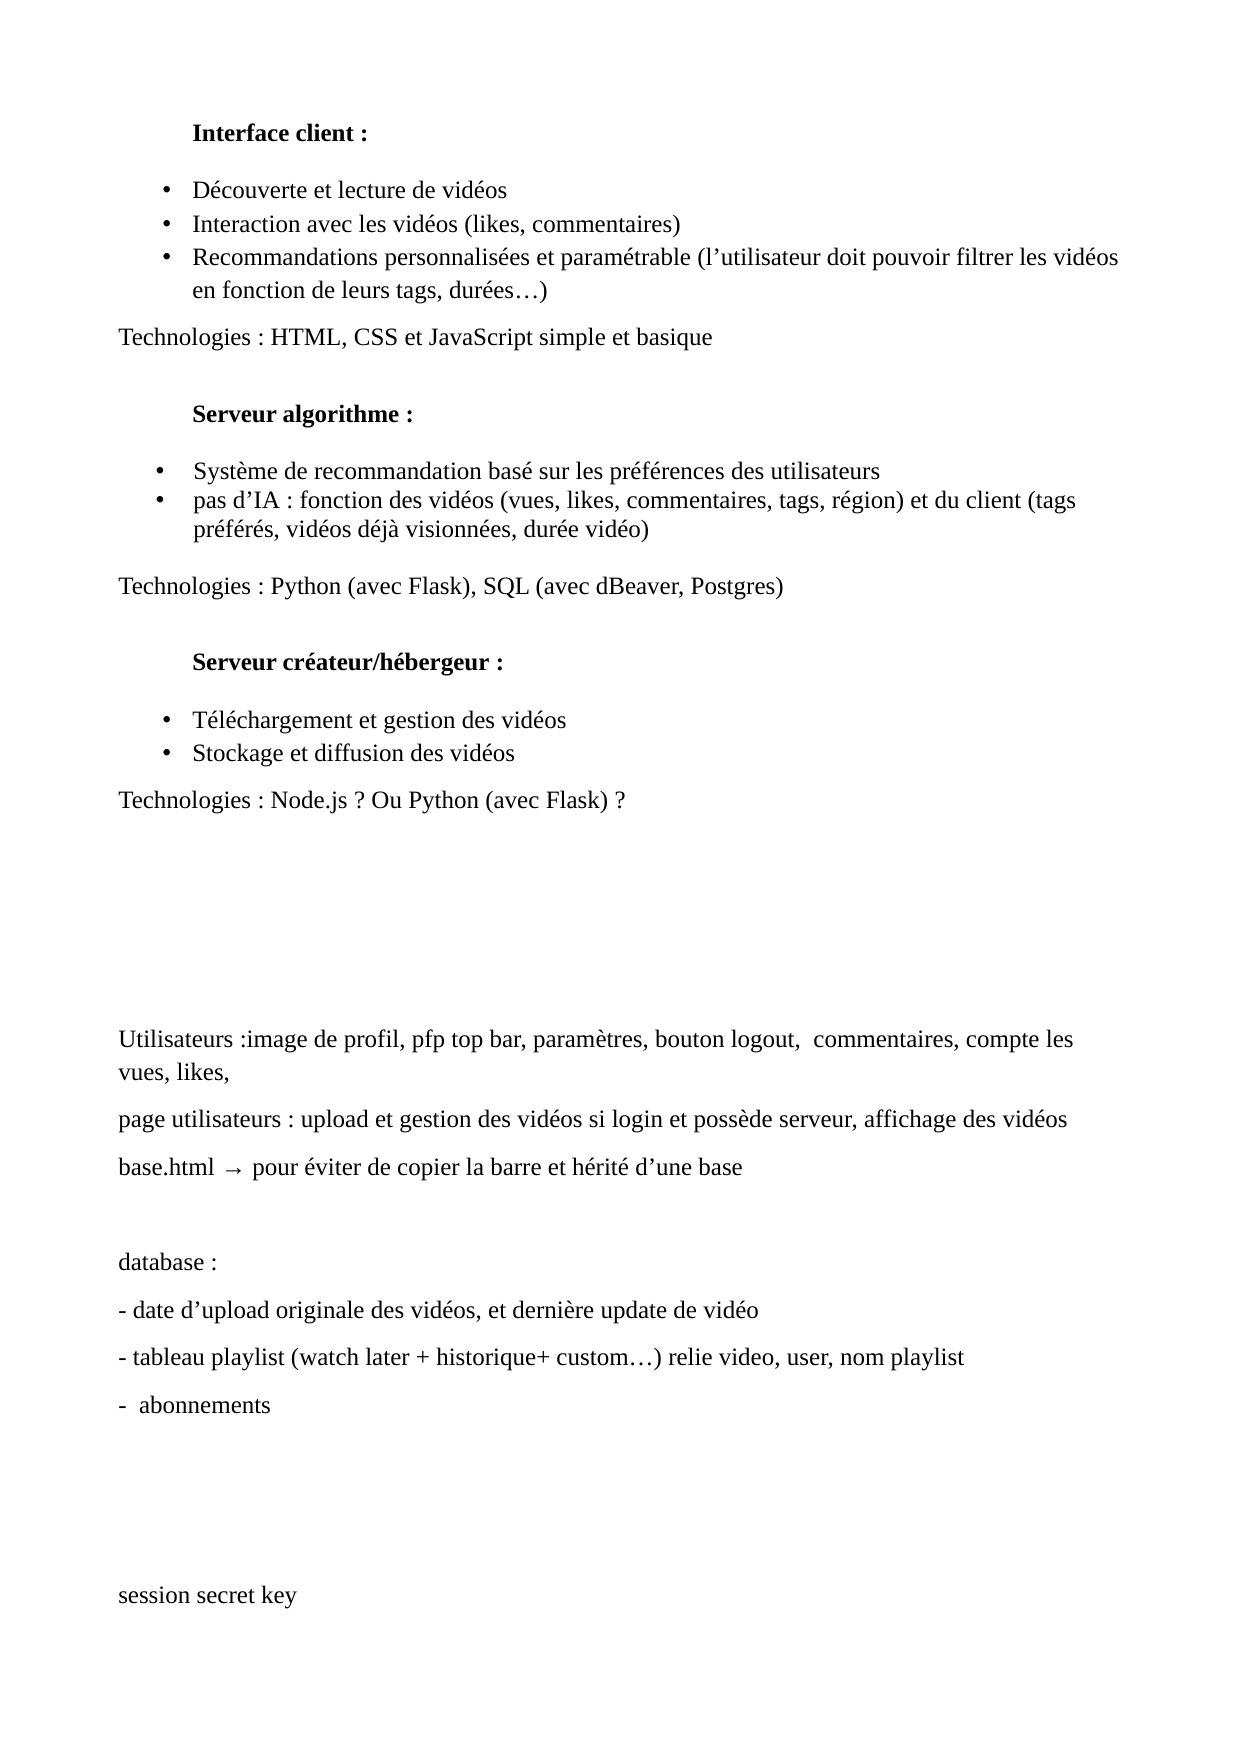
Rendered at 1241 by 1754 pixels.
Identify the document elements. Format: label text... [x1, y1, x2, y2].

text - date d’upload originale des vidéos, et dernière update de vidéo [118, 1295, 1122, 1323]
text database : [118, 1247, 1122, 1276]
text - tableau playlist (watch later + historique+ custom…) relie video, user, nom playlist [118, 1342, 1122, 1371]
list Recommandations personnalisées et paramétrable (l’utilisateur doit pouvoir filtrer les vidéos en fonction de leurs tags, durées…) [162, 242, 1122, 303]
text Utilisateurs :image de profil, pfp top bar, paramètres, bouton logout, commentaires, compte les vues, likes, [118, 1024, 1122, 1085]
list pas d’IA : fonction des vidéos (vues, likes, commentaires, tags, région) et du client (tags préférés, vidéos déjà visionnées, durée vidéo) [156, 485, 1122, 542]
text base.html → pour éviter de copier la barre et hérité d’une base [118, 1152, 1122, 1181]
list Système de recommandation basé sur les préférences des utilisateurs [156, 456, 1122, 485]
text Technologies : HTML, CSS et JavaScript simple et basique [118, 322, 1122, 351]
text Serveur algorithme : [118, 399, 1122, 427]
text Serveur créateur/hébergeur : [118, 647, 1122, 676]
text Interface client : [118, 118, 1122, 147]
list Interaction avec les vidéos (likes, commentaires) [162, 209, 1122, 237]
list Découverte et lecture de vidéos [162, 176, 1122, 204]
text Technologies : Node.js ? Ou Python (avec Flask) ? [118, 786, 1122, 814]
text page utilisateurs : upload et gestion des vidéos si login et possède serveur, affichage des vidéos [118, 1104, 1122, 1133]
list Téléchargement et gestion des vidéos [162, 705, 1122, 734]
text session secret key [118, 1580, 1122, 1609]
text Technologies : Python (avec Flask), SQL (avec dBeaver, Postgres) [118, 571, 1122, 600]
text - abonnements [118, 1390, 1122, 1419]
list Stockage et diffusion des vidéos [162, 738, 1122, 767]
